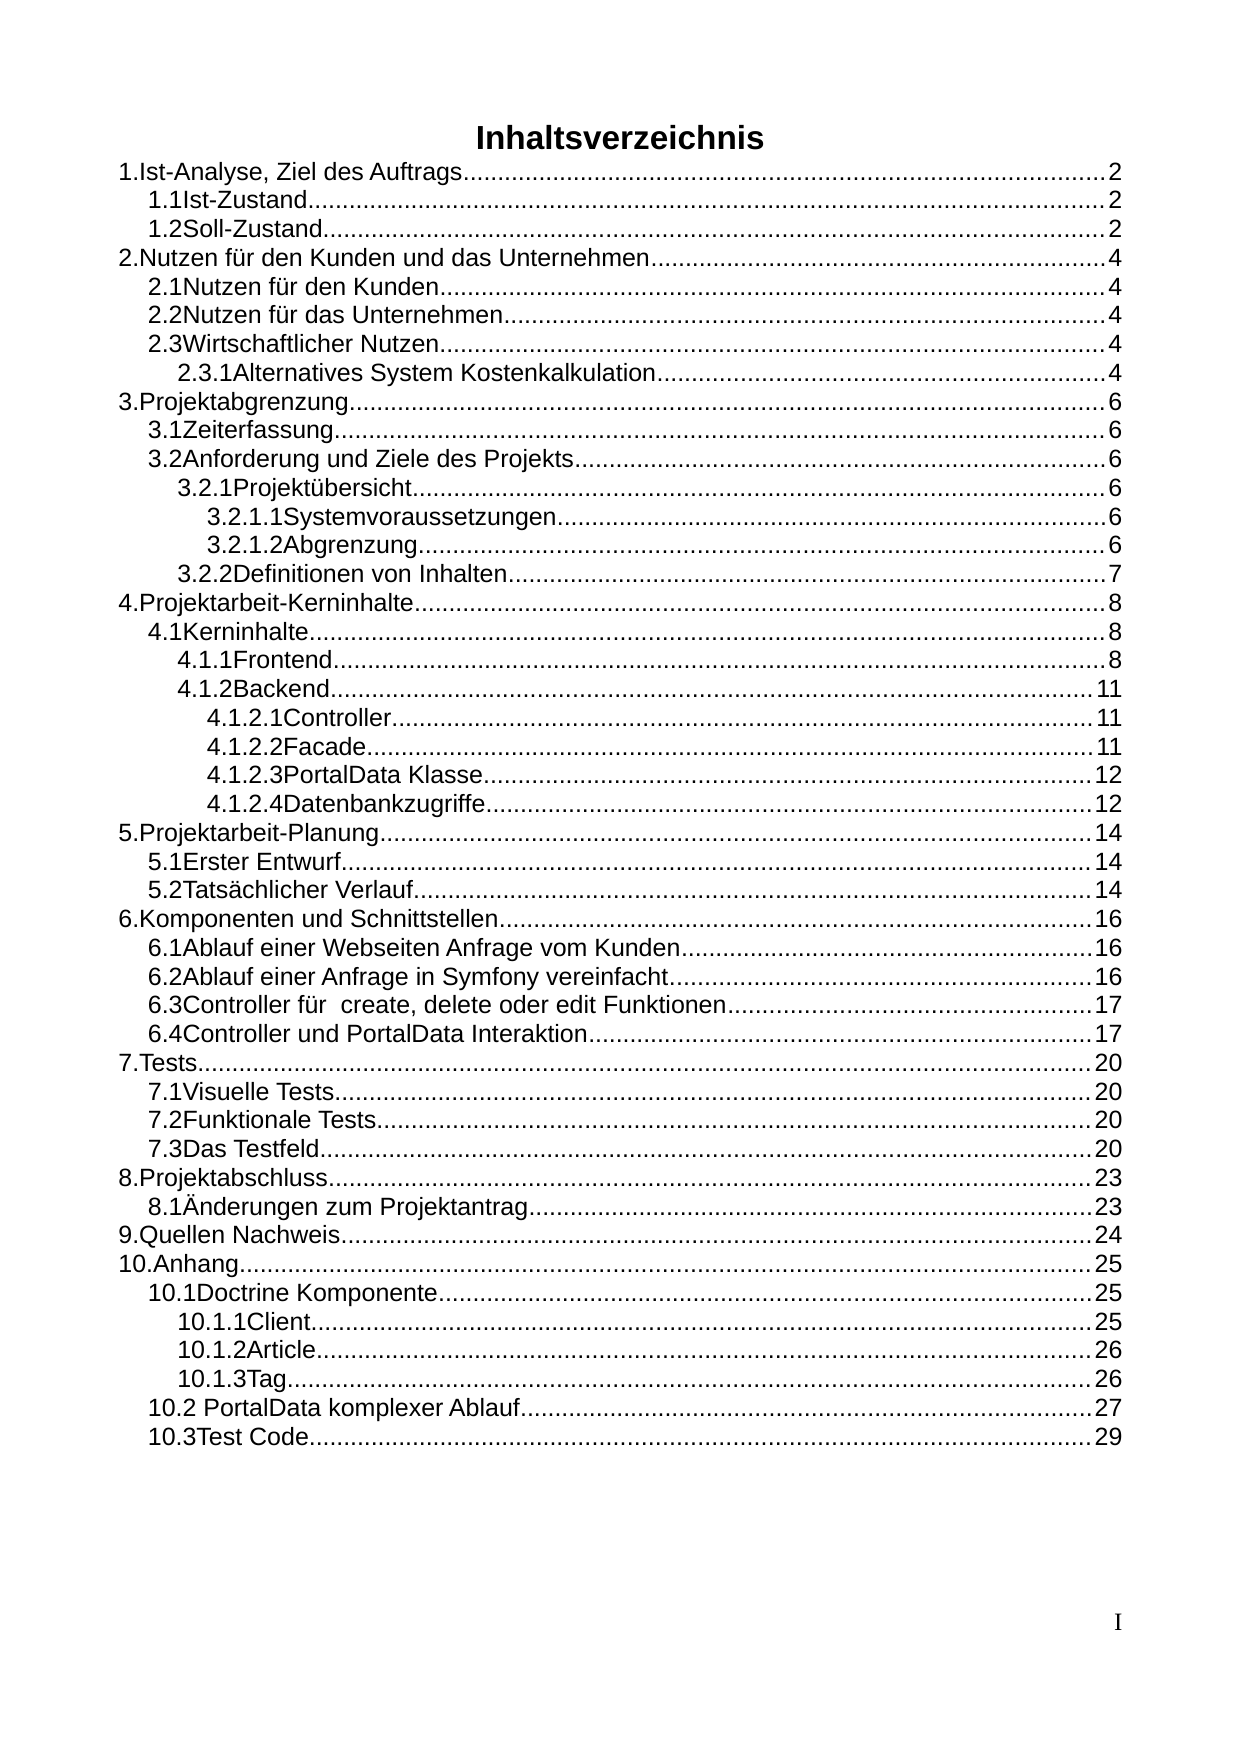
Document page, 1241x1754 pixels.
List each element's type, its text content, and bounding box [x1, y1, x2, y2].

text 10.1.3Tag 26 [177, 1364, 1122, 1393]
text 8.Projektabschluss 23 [118, 1163, 1122, 1192]
text 1.1Ist-Zustand 2 [148, 185, 1122, 214]
text 10.1.1Client 25 [177, 1307, 1122, 1335]
text 7.2Funktionale Tests 20 [148, 1105, 1122, 1134]
text 5.1Erster Entwurf 14 [148, 847, 1122, 875]
text 6.4Controller und PortalData Interaktion 17 [148, 1019, 1122, 1048]
text 9.Quellen Nachweis 24 [118, 1220, 1122, 1249]
text 3.2Anforderung und Ziele des Projekts 6 [148, 444, 1122, 473]
text 4.1.2.1Controller 11 [207, 703, 1122, 732]
text 10.1.2Article 26 [177, 1335, 1122, 1364]
text 4.Projektarbeit-Kerninhalte 8 [118, 588, 1122, 617]
text 3.2.1.2Abgrenzung 6 [207, 530, 1122, 559]
text 3.2.1.1Systemvoraussetzungen 6 [207, 502, 1122, 530]
text 10.1Doctrine Komponente 25 [148, 1278, 1122, 1307]
text 10.Anhang 25 [118, 1249, 1122, 1278]
text 2.2Nutzen für das Unternehmen 4 [148, 300, 1122, 329]
text 6.3Controller für create, delete oder edit Funktionen 17 [148, 990, 1122, 1019]
text 3.2.2Definitionen von Inhalten 7 [177, 559, 1122, 588]
text 2.3Wirtschaftlicher Nutzen 4 [148, 329, 1122, 358]
text 1.2Soll-Zustand 2 [148, 214, 1122, 243]
text 3.2.1Projektübersicht 6 [177, 473, 1122, 502]
text 7.3Das Testfeld 20 [148, 1134, 1122, 1163]
text 3.1Zeiterfassung 6 [148, 415, 1122, 444]
text 4.1.2Backend 11 [177, 674, 1122, 703]
text 4.1.2.3PortalData Klasse 12 [207, 760, 1122, 789]
text 6.Komponenten und Schnittstellen 16 [118, 904, 1122, 933]
text 7.1Visuelle Tests 20 [148, 1077, 1122, 1105]
text 7.Tests 20 [118, 1048, 1122, 1077]
text 4.1.1Frontend 8 [177, 645, 1122, 674]
subtitle Inhaltsverzeichnis [118, 118, 1122, 157]
text 2.Nutzen für den Kunden und das Unternehmen 4 [118, 243, 1122, 272]
text 2.3.1Alternatives System Kostenkalkulation 4 [177, 358, 1122, 387]
text 4.1Kerninhalte 8 [148, 617, 1122, 645]
text 4.1.2.2Facade 11 [207, 732, 1122, 760]
text 3.Projektabgrenzung 6 [118, 387, 1122, 415]
text 8.1Änderungen zum Projektantrag 23 [148, 1192, 1122, 1220]
text 4.1.2.4Datenbankzugriffe 12 [207, 789, 1122, 818]
text 5.2Tatsächlicher Verlauf 14 [148, 875, 1122, 904]
text 6.1Ablauf einer Webseiten Anfrage vom Kunden 16 [148, 933, 1122, 962]
text 5.Projektarbeit-Planung 14 [118, 818, 1122, 847]
text 1.Ist-Analyse, Ziel des Auftrags 2 [118, 157, 1122, 185]
text 6.2Ablauf einer Anfrage in Symfony vereinfacht 16 [148, 962, 1122, 990]
text 10.2 PortalData komplexer Ablauf 27 [148, 1393, 1122, 1422]
text 2.1Nutzen für den Kunden 4 [148, 272, 1122, 300]
text 10.3Test Code 29 [148, 1422, 1122, 1450]
